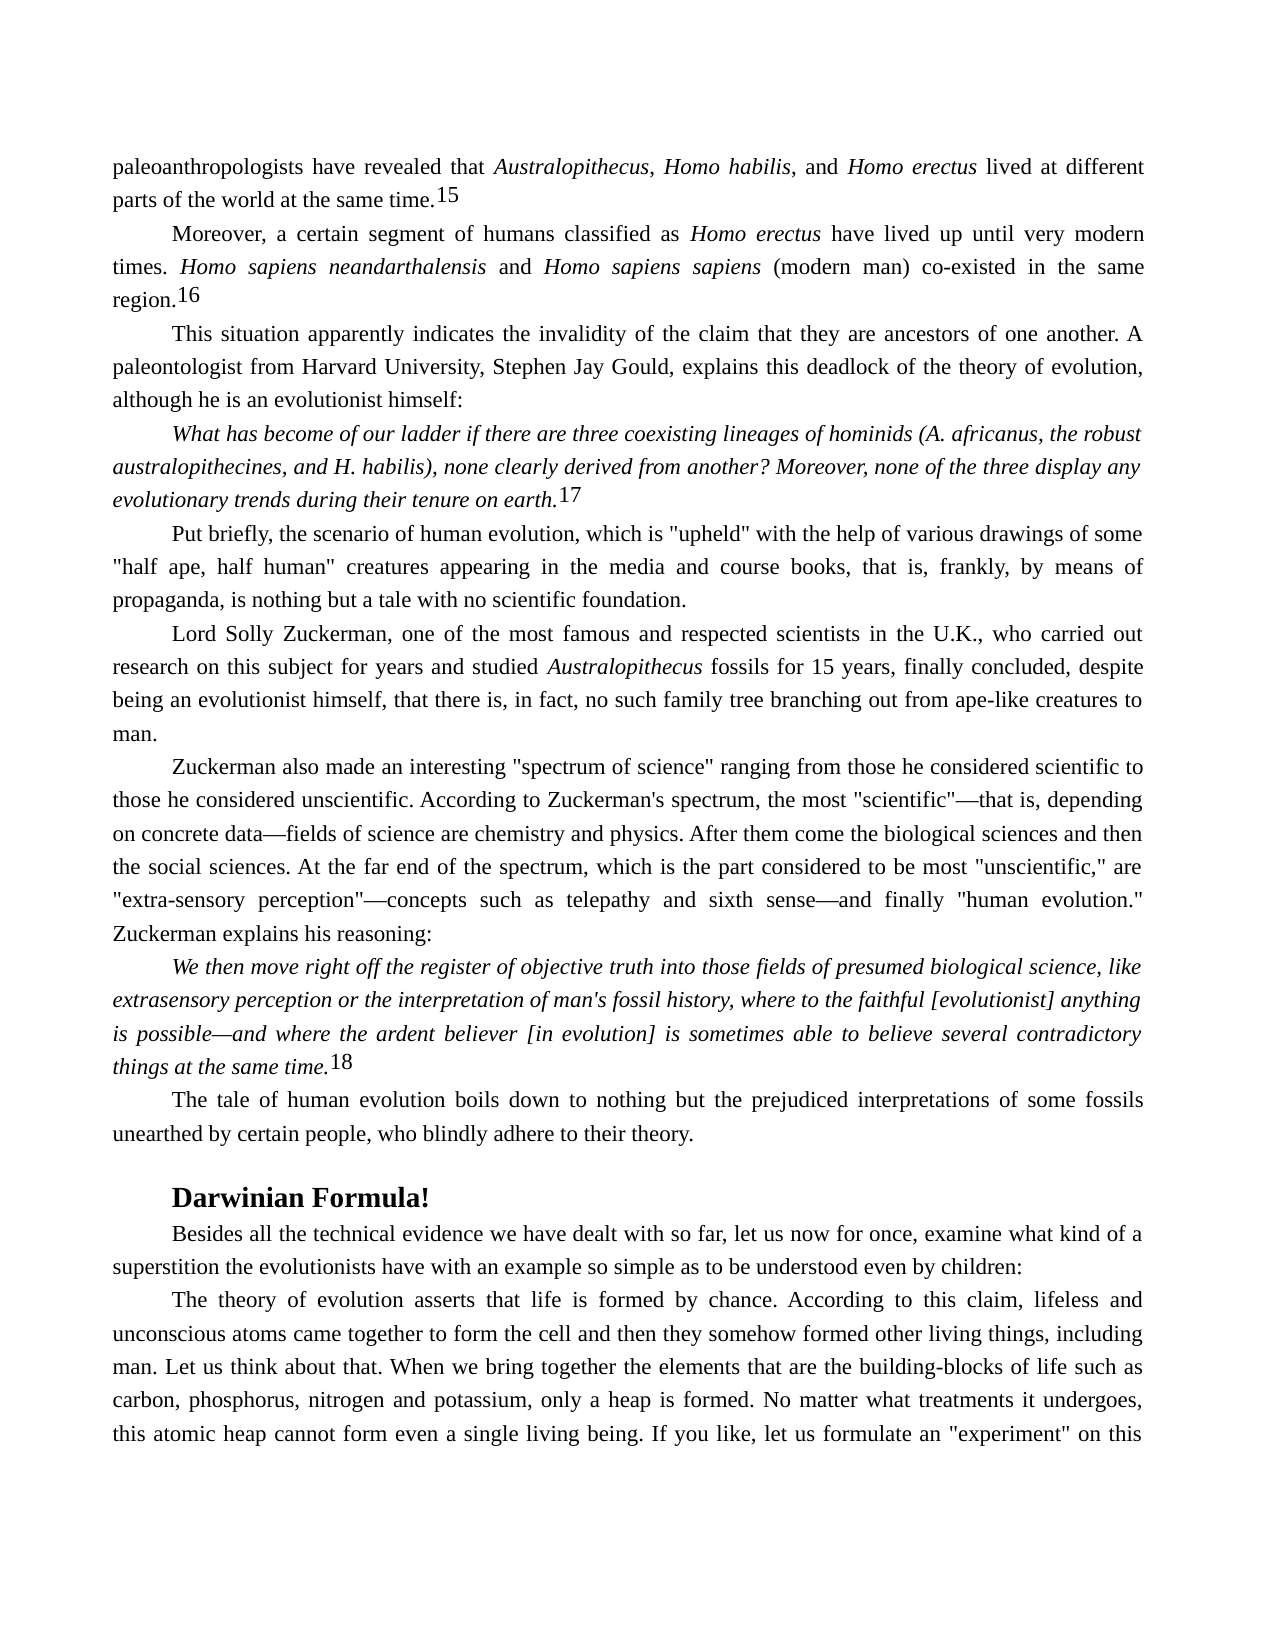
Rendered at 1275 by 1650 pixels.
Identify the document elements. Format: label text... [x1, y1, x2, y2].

text Zuckerman also made an interesting "spectrum of science" ranging from those he considered scientific to those he considered unscientific. According to Zuckerman's spectrum, the most "scientific"—that is, depending on concrete data—fields of science are chemistry and physics. After them come the biological sciences and then the social sciences. At the far end of the spectrum, which is the part considered to be most "unscientific," are "extra-sensory perception"—concepts such as telepathy and sixth sense—and finally "human evolution." Zuckerman explains his reasoning: [112, 748, 1145, 948]
text Put briefly, the scenario of human evolution, which is "upheld" with the help of various drawings of some "half ape, half human" creatures appearing in the media and course books, that is, frankly, by means of propaganda, is nothing but a tale with no scientific foundation. [112, 514, 1145, 614]
text What has become of our ladder if there are three coexisting lineages of hominids (A. africanus, the robust australopithecines, and H. habilis), none clearly derived from another? Moreover, none of the three display any evolutionary trends during their tenure on earth.17 [112, 414, 1145, 514]
text paleoanthropologists have revealed that Australopithecus, Homo habilis, and Homo erectus lived at different parts of the world at the same time.15 [112, 148, 1145, 214]
text The theory of evolution asserts that life is formed by chance. According to this claim, lifeless and unconscious atoms came together to form the cell and then they somehow formed other living things, including man. Let us think about that. When we bring together the elements that are the building-blocks of life such as carbon, phosphorus, nitrogen and potassium, only a heap is formed. No matter what treatments it undergoes, this atomic heap cannot form even a single living being. If you like, let us formulate an "experiment" on this [112, 1281, 1145, 1448]
text The tale of human evolution boils down to nothing but the prejudiced interpretations of some fossils unearthed by certain people, who blindly adhere to their theory. [112, 1081, 1145, 1148]
text Darwinian Formula! [112, 1181, 1145, 1214]
text This situation apparently indicates the invalidity of the claim that they are ancestors of one another. A paleontologist from Harvard University, Stephen Jay Gould, explains this deadlock of the theory of evolution, although he is an evolutionist himself: [112, 314, 1145, 414]
text Lord Solly Zuckerman, one of the most famous and respected scientists in the U.K., who carried out research on this subject for years and studied Australopithecus fossils for 15 years, finally concluded, despite being an evolutionist himself, that there is, in fact, no such family tree branching out from ape-like creatures to man. [112, 614, 1145, 748]
text Besides all the technical evidence we have dealt with so far, let us now for once, examine what kind of a superstition the evolutionists have with an example so simple as to be understood even by children: [112, 1214, 1145, 1281]
text Moreover, a certain segment of humans classified as Homo erectus have lived up until very modern times. Homo sapiens neandarthalensis and Homo sapiens sapiens (modern man) co-existed in the same region.16 [112, 214, 1145, 314]
text We then move right off the register of objective truth into those fields of presumed biological science, like extrasensory perception or the interpretation of man's fossil history, where to the faithful [evolutionist] anything is possible—and where the ardent believer [in evolution] is sometimes able to believe several contradictory things at the same time.18 [112, 948, 1145, 1081]
